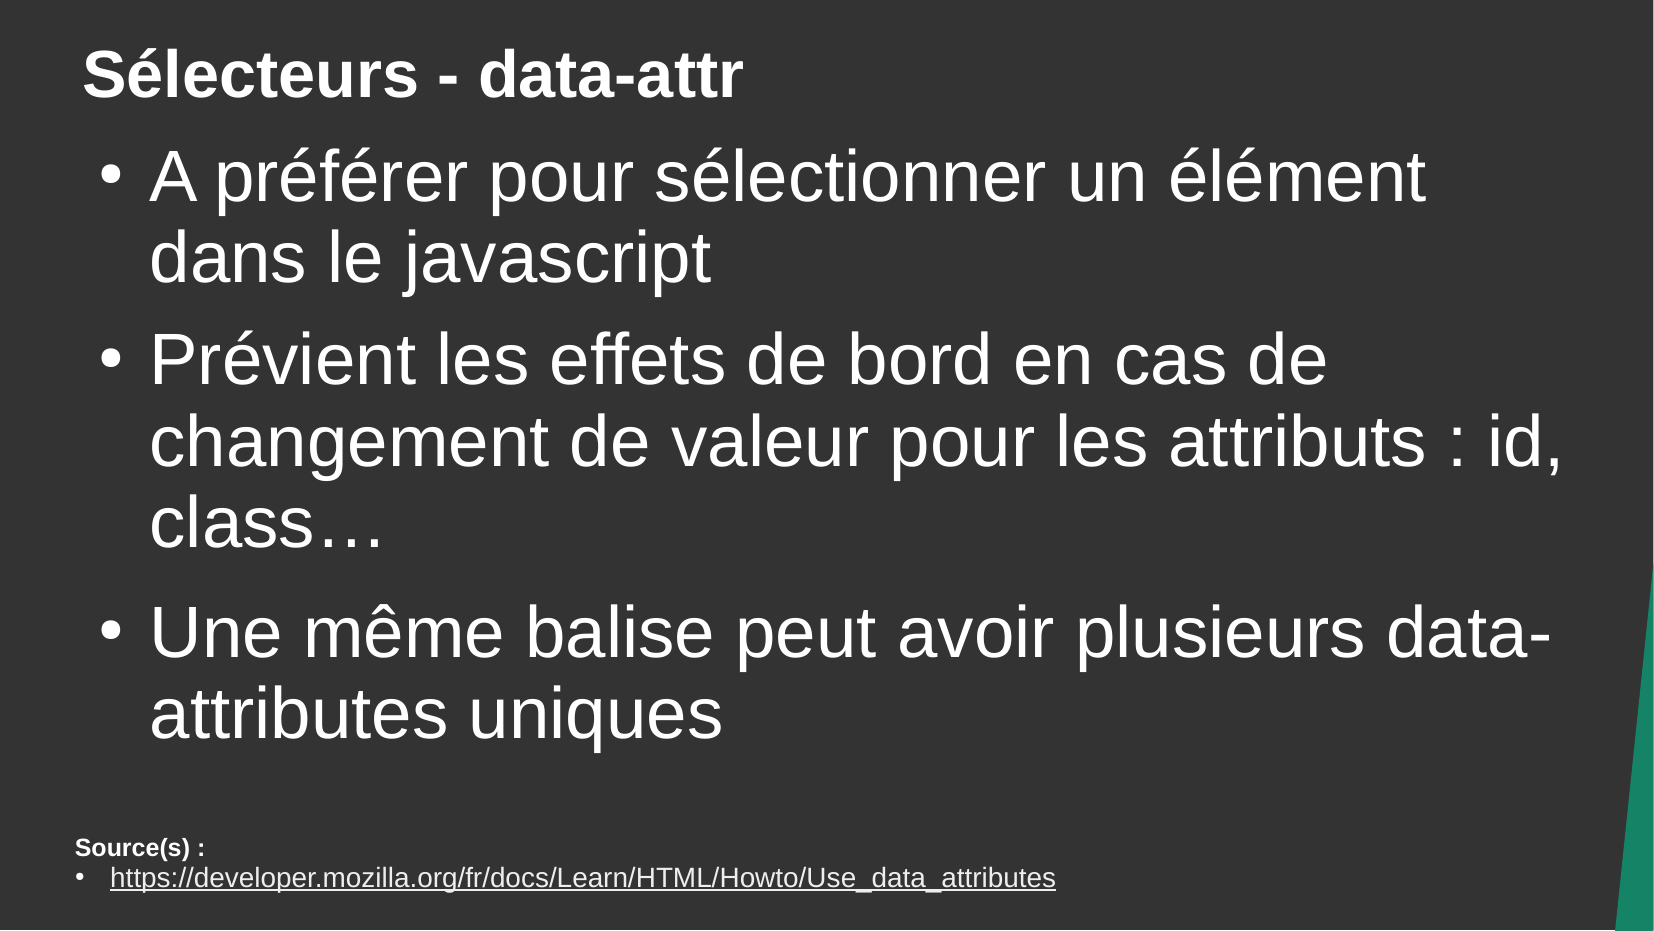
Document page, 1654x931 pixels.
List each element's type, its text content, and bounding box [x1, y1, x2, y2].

list A préférer pour sélectionner un élément dans le javascript Prévient les effets de bord en cas de changement de valeur pour les attributs : id, class… Une même balise peut avoir plusieurs data-attributes uniques [80, 135, 1583, 756]
text_box [1615, 557, 1654, 931]
title Sélecteurs - data-attr [82, 37, 1004, 119]
text_box Source(s) : https://developer.mozilla.org/fr/docs/Learn/HTML/Howto/Use_data_attributes [60, 826, 1546, 901]
